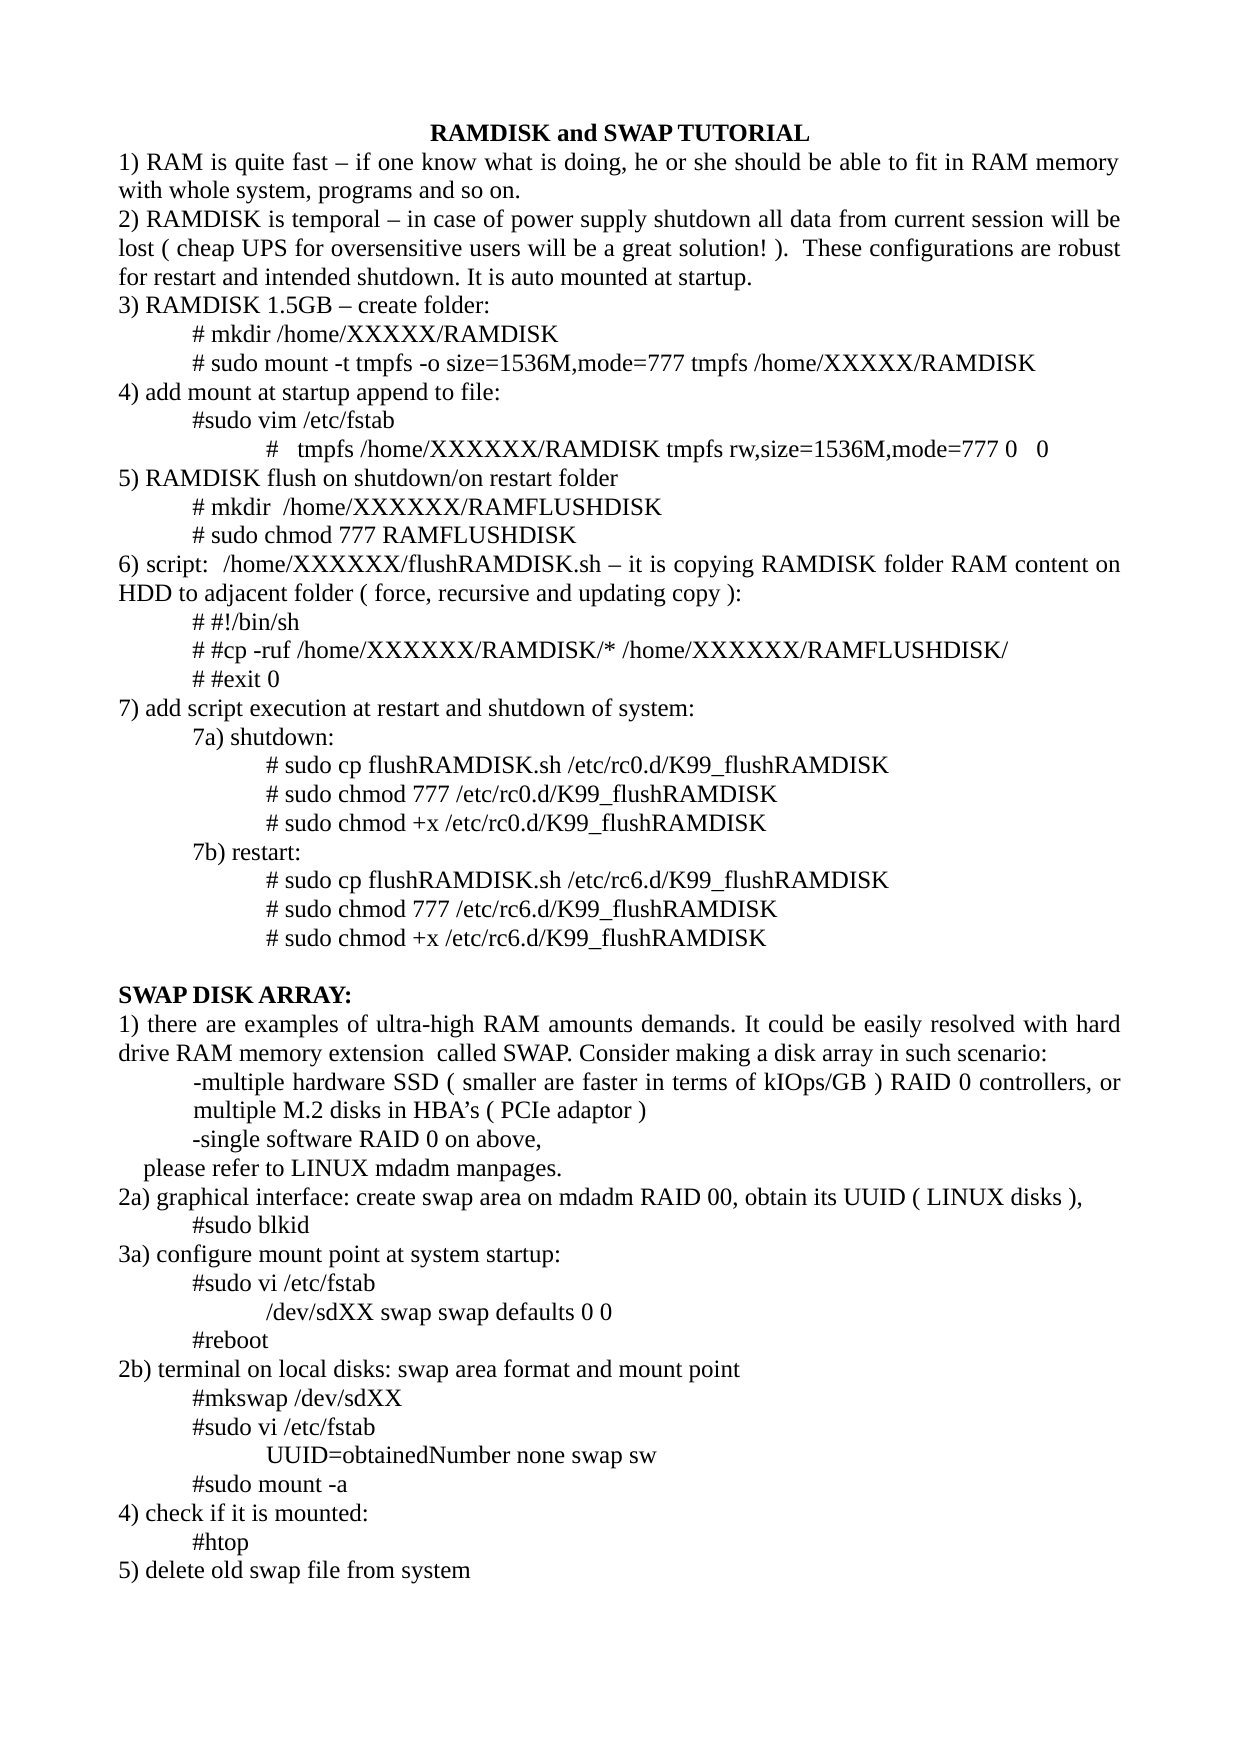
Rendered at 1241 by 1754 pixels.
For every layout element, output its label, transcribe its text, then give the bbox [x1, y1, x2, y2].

text RAMDISK and SWAP TUTORIAL [118, 118, 1122, 147]
text /dev/sdXX swap swap defaults 0 0 [118, 1297, 1122, 1326]
text # sudo mount -t tmpfs -o size=1536M,mode=777 tmpfs /home/XXXXX/RAMDISK [118, 348, 1122, 377]
text #sudo vim /etc/fstab [118, 406, 1122, 434]
text # sudo cp flushRAMDISK.sh /etc/rc6.d/K99_flushRAMDISK [118, 866, 1122, 894]
text 5) RAMDISK flush on shutdown/on restart folder [118, 463, 1122, 492]
text 2b) terminal on local disks: swap area format and mount point [118, 1354, 1122, 1383]
text 3a) configure mount point at system startup: [118, 1239, 1122, 1268]
text # sudo chmod 777 RAMFLUSHDISK [118, 521, 1122, 549]
text #sudo blkid [118, 1211, 1122, 1239]
text # sudo chmod +x /etc/rc0.d/K99_flushRAMDISK [118, 808, 1122, 837]
text 7a) shutdown: [118, 722, 1122, 751]
text 7b) restart: [118, 837, 1122, 866]
text -multiple hardware SSD ( smaller are faster in terms of kIOps/GB ) RAID 0 controllers, or multiple M.2 disks in HBA’s ( PCIe adaptor ) [193, 1067, 1122, 1124]
text 6) script: /home/XXXXXX/flushRAMDISK.sh – it is copying RAMDISK folder RAM content on HDD to adjacent folder ( force, recursive and updating copy ): [118, 549, 1122, 607]
text # #!/bin/sh [118, 607, 1122, 636]
text -single software RAID 0 on above, [118, 1124, 1122, 1153]
text 4) add mount at startup append to file: [118, 377, 1122, 406]
text # sudo chmod +x /etc/rc6.d/K99_flushRAMDISK [118, 923, 1122, 952]
text 1) RAM is quite fast – if one know what is doing, he or she should be able to fit in RAM memory with whole system, programs and so on. [118, 147, 1122, 204]
text #sudo mount -a [118, 1469, 1122, 1498]
text # sudo chmod 777 /etc/rc0.d/K99_flushRAMDISK [118, 779, 1122, 808]
text 2) RAMDISK is temporal – in case of power supply shutdown all data from current session will be lost ( cheap UPS for oversensitive users will be a great solution! ). These configurations are robust for restart and intended shutdown. It is auto mounted at startup. [118, 204, 1122, 291]
text #reboot [118, 1326, 1122, 1354]
text 4) check if it is mounted: [118, 1498, 1122, 1527]
text 5) delete old swap file from system [118, 1556, 1122, 1584]
text # sudo chmod 777 /etc/rc6.d/K99_flushRAMDISK [118, 894, 1122, 923]
text # #exit 0 [118, 664, 1122, 693]
text UUID=obtainedNumber none swap sw [118, 1441, 1122, 1469]
text 7) add script execution at restart and shutdown of system: [118, 693, 1122, 722]
text # sudo cp flushRAMDISK.sh /etc/rc0.d/K99_flushRAMDISK [118, 751, 1122, 779]
text 1) there are examples of ultra-high RAM amounts demands. It could be easily resolved with hard drive RAM memory extension called SWAP. Consider making a disk array in such scenario: [118, 1009, 1122, 1067]
text SWAP DISK ARRAY: [118, 981, 1122, 1009]
text # mkdir /home/XXXXXX/RAMFLUSHDISK [118, 492, 1122, 521]
text please refer to LINUX mdadm manpages. [118, 1153, 1122, 1182]
text #htop [118, 1527, 1122, 1556]
text # tmpfs /home/XXXXXX/RAMDISK tmpfs rw,size=1536M,mode=777 0 0 [118, 434, 1122, 463]
text 2a) graphical interface: create swap area on mdadm RAID 00, obtain its UUID ( LINUX disks ), [118, 1182, 1122, 1211]
text #sudo vi /etc/fstab [118, 1412, 1122, 1441]
text #sudo vi /etc/fstab [118, 1268, 1122, 1297]
text 3) RAMDISK 1.5GB – create folder: [118, 291, 1122, 319]
text # #cp -ruf /home/XXXXXX/RAMDISK/* /home/XXXXXX/RAMFLUSHDISK/ [118, 636, 1122, 664]
text # mkdir /home/XXXXX/RAMDISK [118, 319, 1122, 348]
text #mkswap /dev/sdXX [118, 1383, 1122, 1412]
